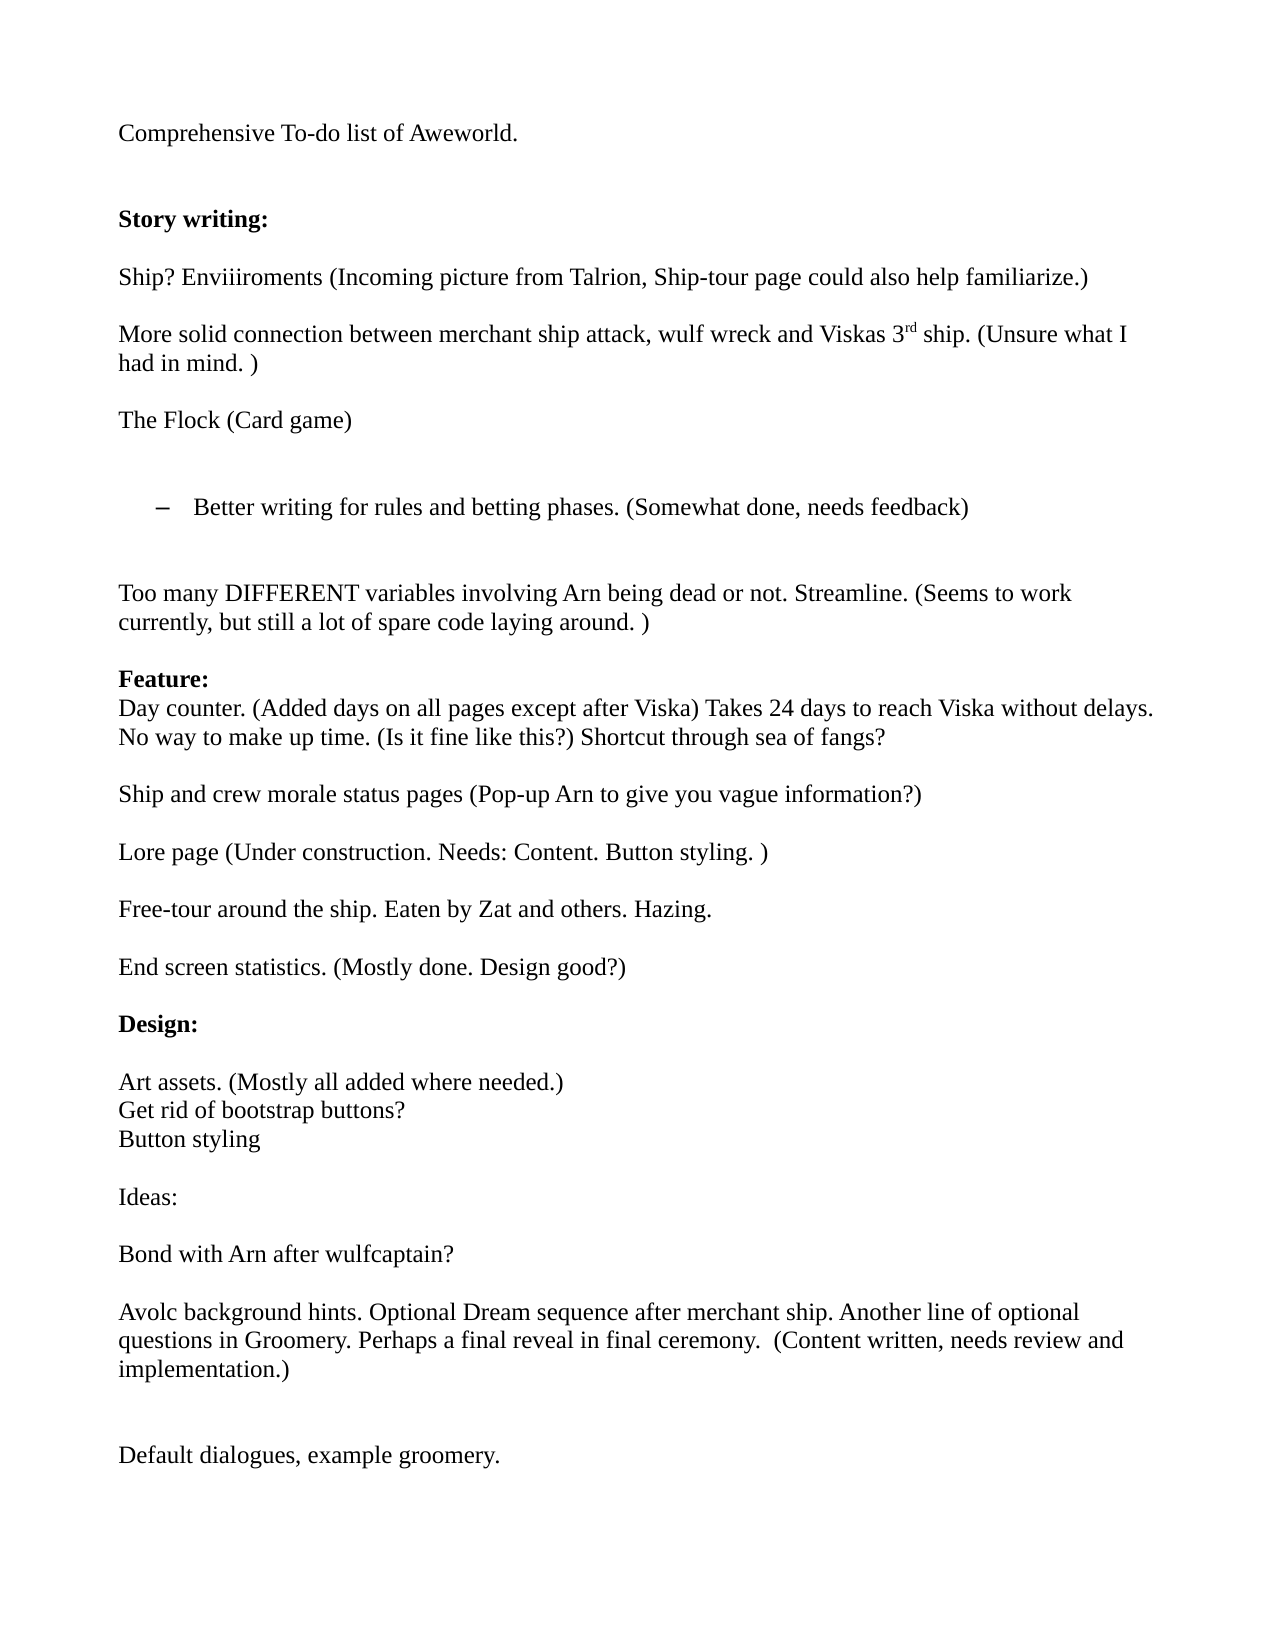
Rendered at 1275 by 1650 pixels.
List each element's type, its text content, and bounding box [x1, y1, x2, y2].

text Ship and crew morale status pages (Pop-up Arn to give you vague information?) [118, 779, 1157, 808]
text Design: [118, 1009, 1157, 1038]
text More solid connection between merchant ship attack, wulf wreck and Viskas 3rd ship. (Unsure what I had in mind. ) [118, 319, 1157, 377]
text Default dialogues, example groomery. [118, 1441, 1157, 1469]
text End screen statistics. (Mostly done. Design good?) [118, 952, 1157, 981]
list Better writing for rules and betting phases. (Somewhat done, needs feedback) [156, 492, 1157, 521]
text Get rid of bootstrap buttons? [118, 1096, 1157, 1124]
text Ship? Enviiiroments (Incoming picture from Talrion, Ship-tour page could also help familiarize.) [118, 262, 1157, 291]
text Story writing: [118, 204, 1157, 233]
text Day counter. (Added days on all pages except after Viska) Takes 24 days to reach Viska without delays. No way to make up time. (Is it fine like this?) Shortcut through sea of fangs? [118, 693, 1157, 751]
text Comprehensive To-do list of Aweworld. [118, 118, 1157, 147]
text Lore page (Under construction. Needs: Content. Button styling. ) [118, 837, 1157, 866]
text Bond with Arn after wulfcaptain? [118, 1239, 1157, 1268]
text Button styling [118, 1124, 1157, 1153]
text The Flock (Card game) [118, 406, 1157, 434]
text Art assets. (Mostly all added where needed.) [118, 1067, 1157, 1096]
text Avolc background hints. Optional Dream sequence after merchant ship. Another line of optional questions in Groomery. Perhaps a final reveal in final ceremony. (Content written, needs review and implementation.) [118, 1297, 1157, 1383]
text Feature: [118, 664, 1157, 693]
text Ideas: [118, 1182, 1157, 1211]
text Free-tour around the ship. Eaten by Zat and others. Hazing. [118, 894, 1157, 923]
text Too many DIFFERENT variables involving Arn being dead or not. Streamline. (Seems to work currently, but still a lot of spare code laying around. ) [118, 578, 1157, 636]
